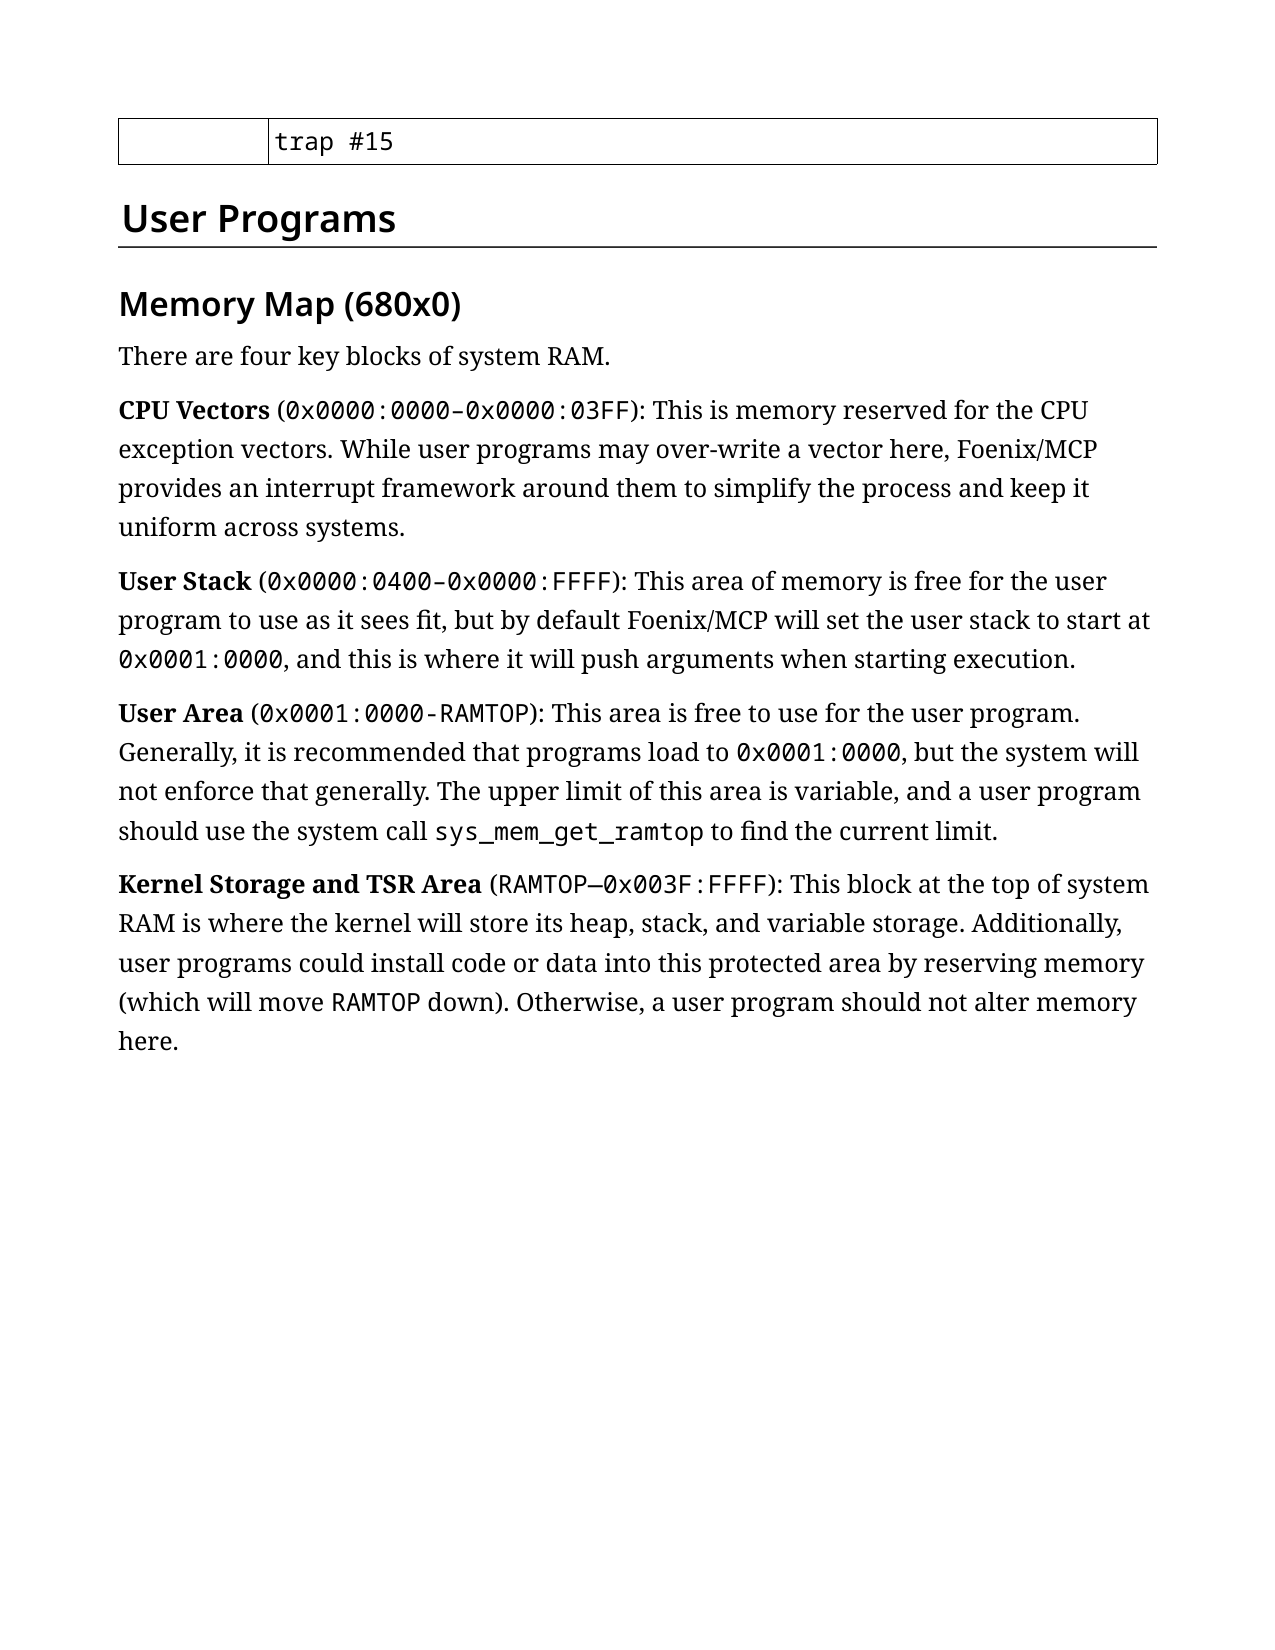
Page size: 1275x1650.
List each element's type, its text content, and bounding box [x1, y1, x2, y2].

text User Area (0x0001:0000-RAMTOP): This area is free to use for the user program. Generally, it is recommended that programs load to 0x0001:0000, but the system will not enforce that generally. The upper limit of this area is variable, and a user program should use the system call sys_mem_get_ramtop to find the current limit. [118, 696, 1157, 847]
text User Stack (0x0000:0400–0x0000:FFFF): This area of memory is free for the user program to use as it sees fit, but by default Foenix/MCP will set the user stack to start at 0x0001:0000, and this is where it will push arguments when starting execution. [118, 563, 1157, 676]
table_cell [119, 119, 268, 164]
subtitle User Programs [118, 189, 1157, 246]
subtitle Memory Map (680x0) [118, 280, 1157, 326]
text CPU Vectors (0x0000:0000–0x0000:03FF): This is memory reserved for the CPU exception vectors. While user programs may over-write a vector here, Foenix/MCP provides an interrupt framework around them to simplify the process and keep it uniform across systems. [118, 392, 1157, 544]
text Kernel Storage and TSR Area (RAMTOP—0x003F:FFFF): This block at the top of system RAM is where the kernel will store its heap, stack, and variable storage. Additionally, user programs could install code or data into this protected area by reserving memory (which will move RAMTOP down). Otherwise, a user program should not alter memory here. [118, 867, 1157, 1058]
table_cell trap #15 [269, 119, 1157, 164]
text There are four key blocks of system RAM. [118, 338, 1157, 373]
